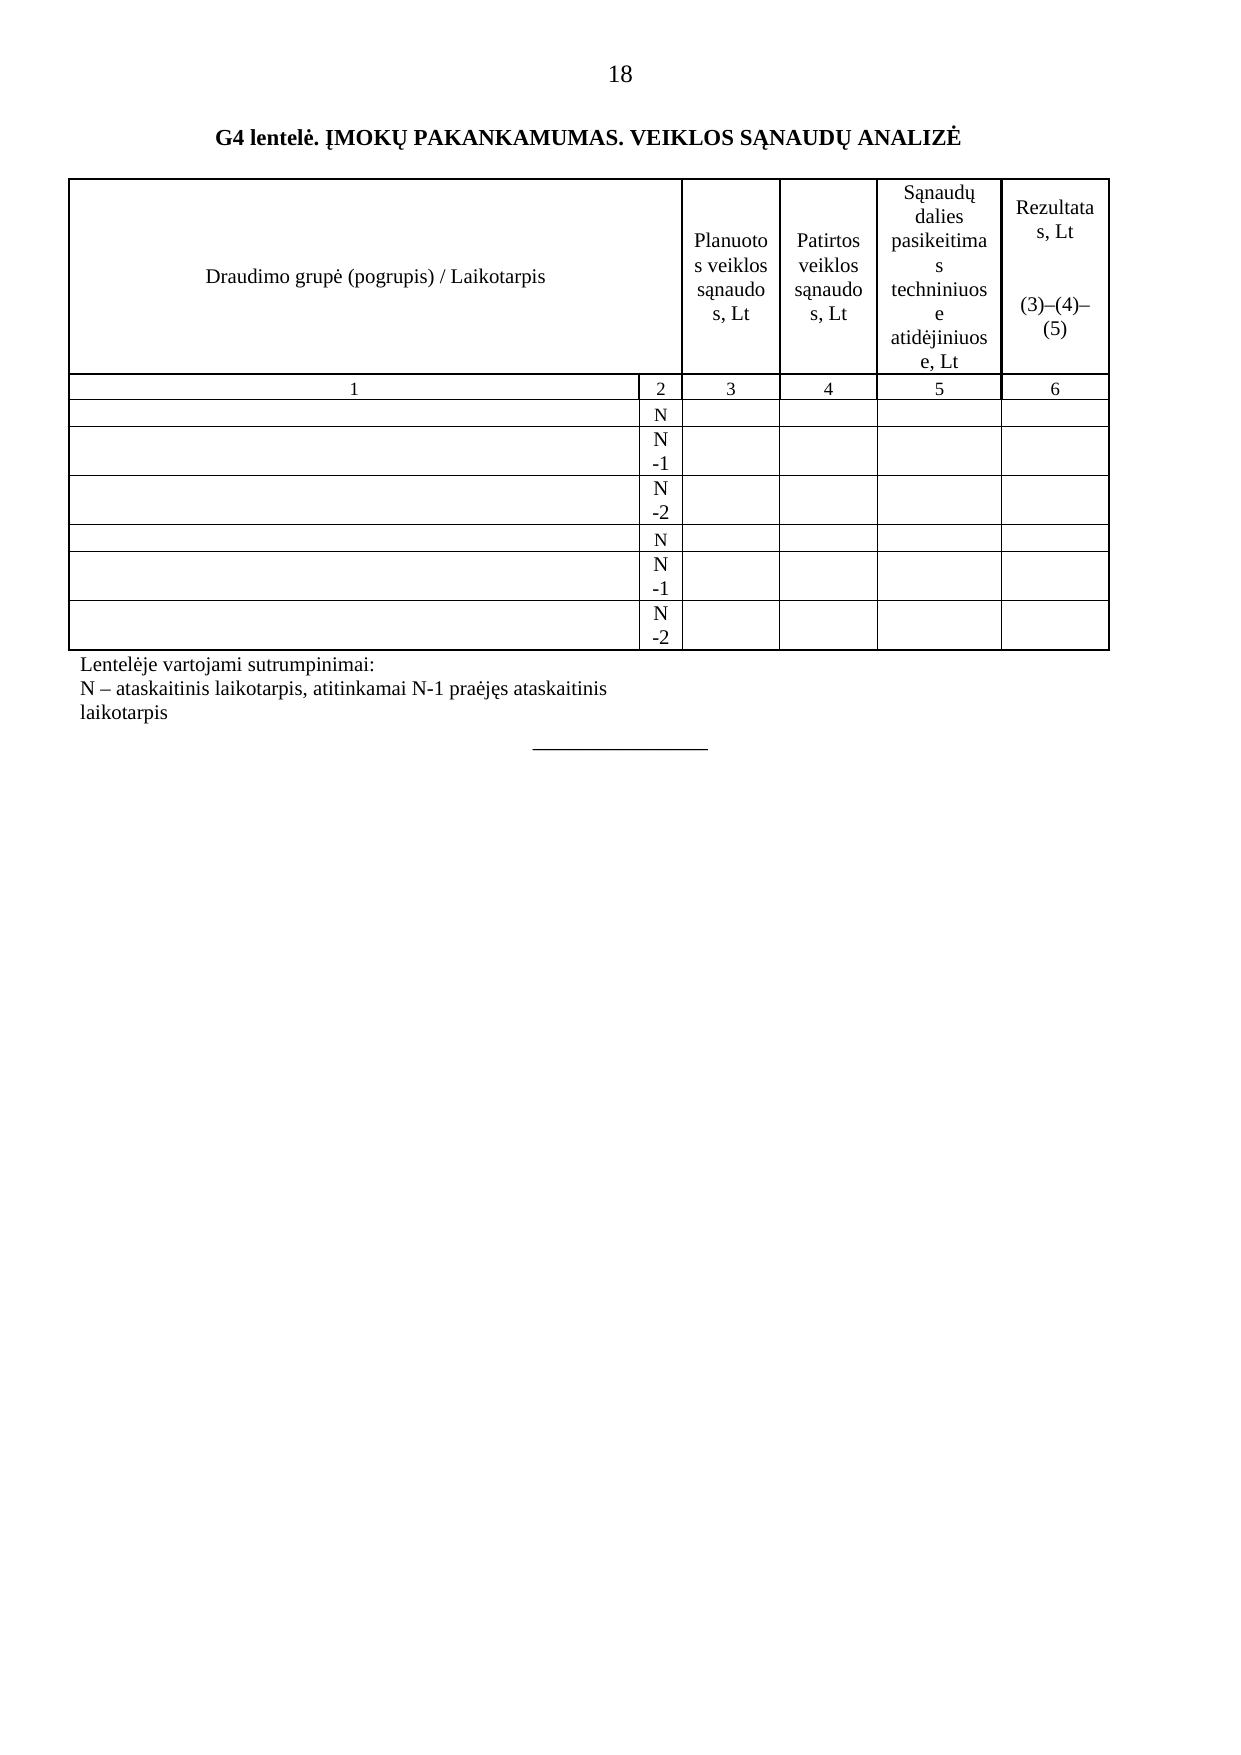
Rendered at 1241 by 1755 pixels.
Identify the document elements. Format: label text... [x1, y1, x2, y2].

table_cell [70, 400, 639, 426]
table_cell [1002, 525, 1108, 551]
table_cell [878, 552, 1001, 600]
table_cell 1 [70, 375, 638, 399]
table_cell Patirtos veiklos sąnaudos, Lt [781, 180, 876, 373]
table_cell [780, 676, 877, 724]
table_cell [877, 150, 1001, 178]
table_cell [1002, 601, 1108, 649]
table_cell Draudimo grupė (pogrupis) / Laikotarpis [70, 180, 681, 373]
table_cell Planuotos veiklos sąnaudos, Lt [683, 180, 779, 373]
table_cell [70, 476, 639, 524]
table_cell [1001, 150, 1108, 178]
table_cell N-1 [640, 552, 682, 600]
table_cell [1002, 427, 1108, 475]
table_cell [683, 552, 779, 600]
table_cell [683, 476, 779, 524]
table_cell N – ataskaitinis laikotarpis, atitinkamai N-1 praėjęs ataskaitinis laikotarpis [69, 676, 639, 724]
table_header G4 lentelė. ĮMOKŲ PAKANKAMUMAS. VEIKLOS SĄNAUDŲ ANALIZĖ [69, 117, 1108, 150]
table_cell N-2 [640, 601, 682, 649]
table_cell [878, 476, 1001, 524]
table_cell N-1 [640, 427, 682, 475]
table_cell 3 [683, 375, 779, 399]
table_cell Sąnaudų dalies pasikeitimas techniniuose atidėjiniuose, Lt [878, 180, 1000, 373]
table_cell [683, 601, 779, 649]
table_cell [70, 525, 639, 551]
table_cell [639, 676, 682, 724]
table_cell [683, 525, 779, 551]
table_cell [683, 400, 779, 426]
table_cell [1001, 651, 1108, 676]
table_cell [877, 676, 1001, 724]
table_cell Rezultatas, Lt [1003, 180, 1108, 258]
table_cell [780, 476, 877, 524]
table_cell 2 [640, 375, 681, 399]
table_cell [1001, 676, 1108, 724]
text ______________ [59, 724, 1181, 753]
table_cell N-2 [640, 476, 682, 524]
table_cell Lentelėje vartojami sutrumpinimai: [69, 651, 639, 676]
table_cell [682, 676, 780, 724]
table_cell [878, 427, 1001, 475]
table_cell [682, 651, 780, 676]
table_cell [878, 400, 1001, 426]
table_cell [780, 427, 877, 475]
table_cell [1002, 476, 1108, 524]
table_cell [70, 427, 639, 475]
table_cell [1002, 552, 1108, 600]
table_cell (3)–(4)–(5) [1003, 260, 1108, 373]
table_cell [877, 651, 1001, 676]
table_cell [780, 150, 877, 178]
table_cell [70, 552, 639, 600]
table_cell 6 [1003, 375, 1108, 399]
table_cell [683, 427, 779, 475]
table_cell [878, 525, 1001, 551]
table_cell [780, 552, 877, 600]
table_cell [1002, 400, 1108, 426]
table_cell [780, 651, 877, 676]
table_cell [639, 150, 682, 178]
table_cell [780, 525, 877, 551]
table_cell 4 [781, 375, 876, 399]
table_cell N [640, 525, 682, 551]
table_cell [69, 150, 639, 178]
table_cell [780, 601, 877, 649]
table_cell [878, 601, 1001, 649]
table_cell N [640, 400, 682, 426]
table_cell [70, 601, 639, 649]
table_cell [639, 651, 682, 676]
table_cell 5 [878, 375, 1000, 399]
table_cell [682, 150, 780, 178]
table_cell [780, 400, 877, 426]
